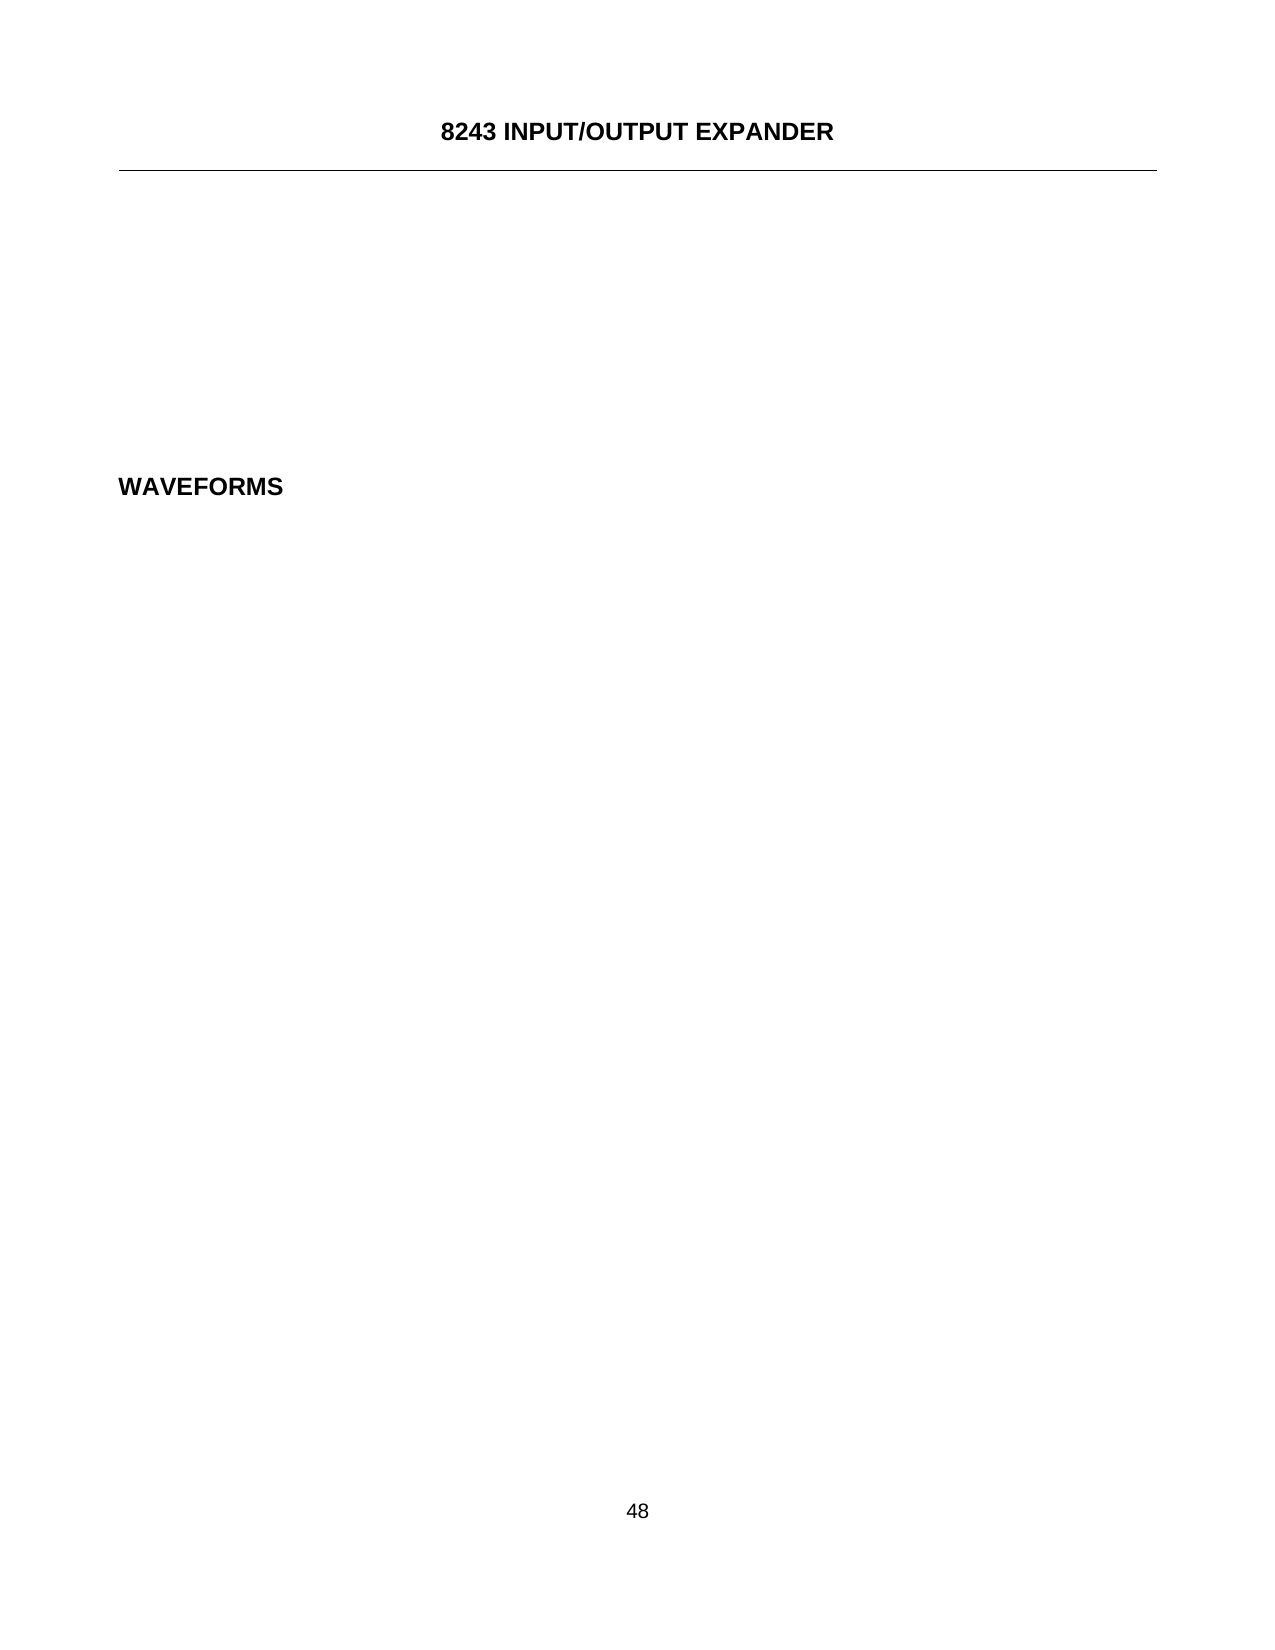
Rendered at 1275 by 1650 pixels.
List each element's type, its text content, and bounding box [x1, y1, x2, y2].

text WAVEFORMS [118, 207, 608, 500]
